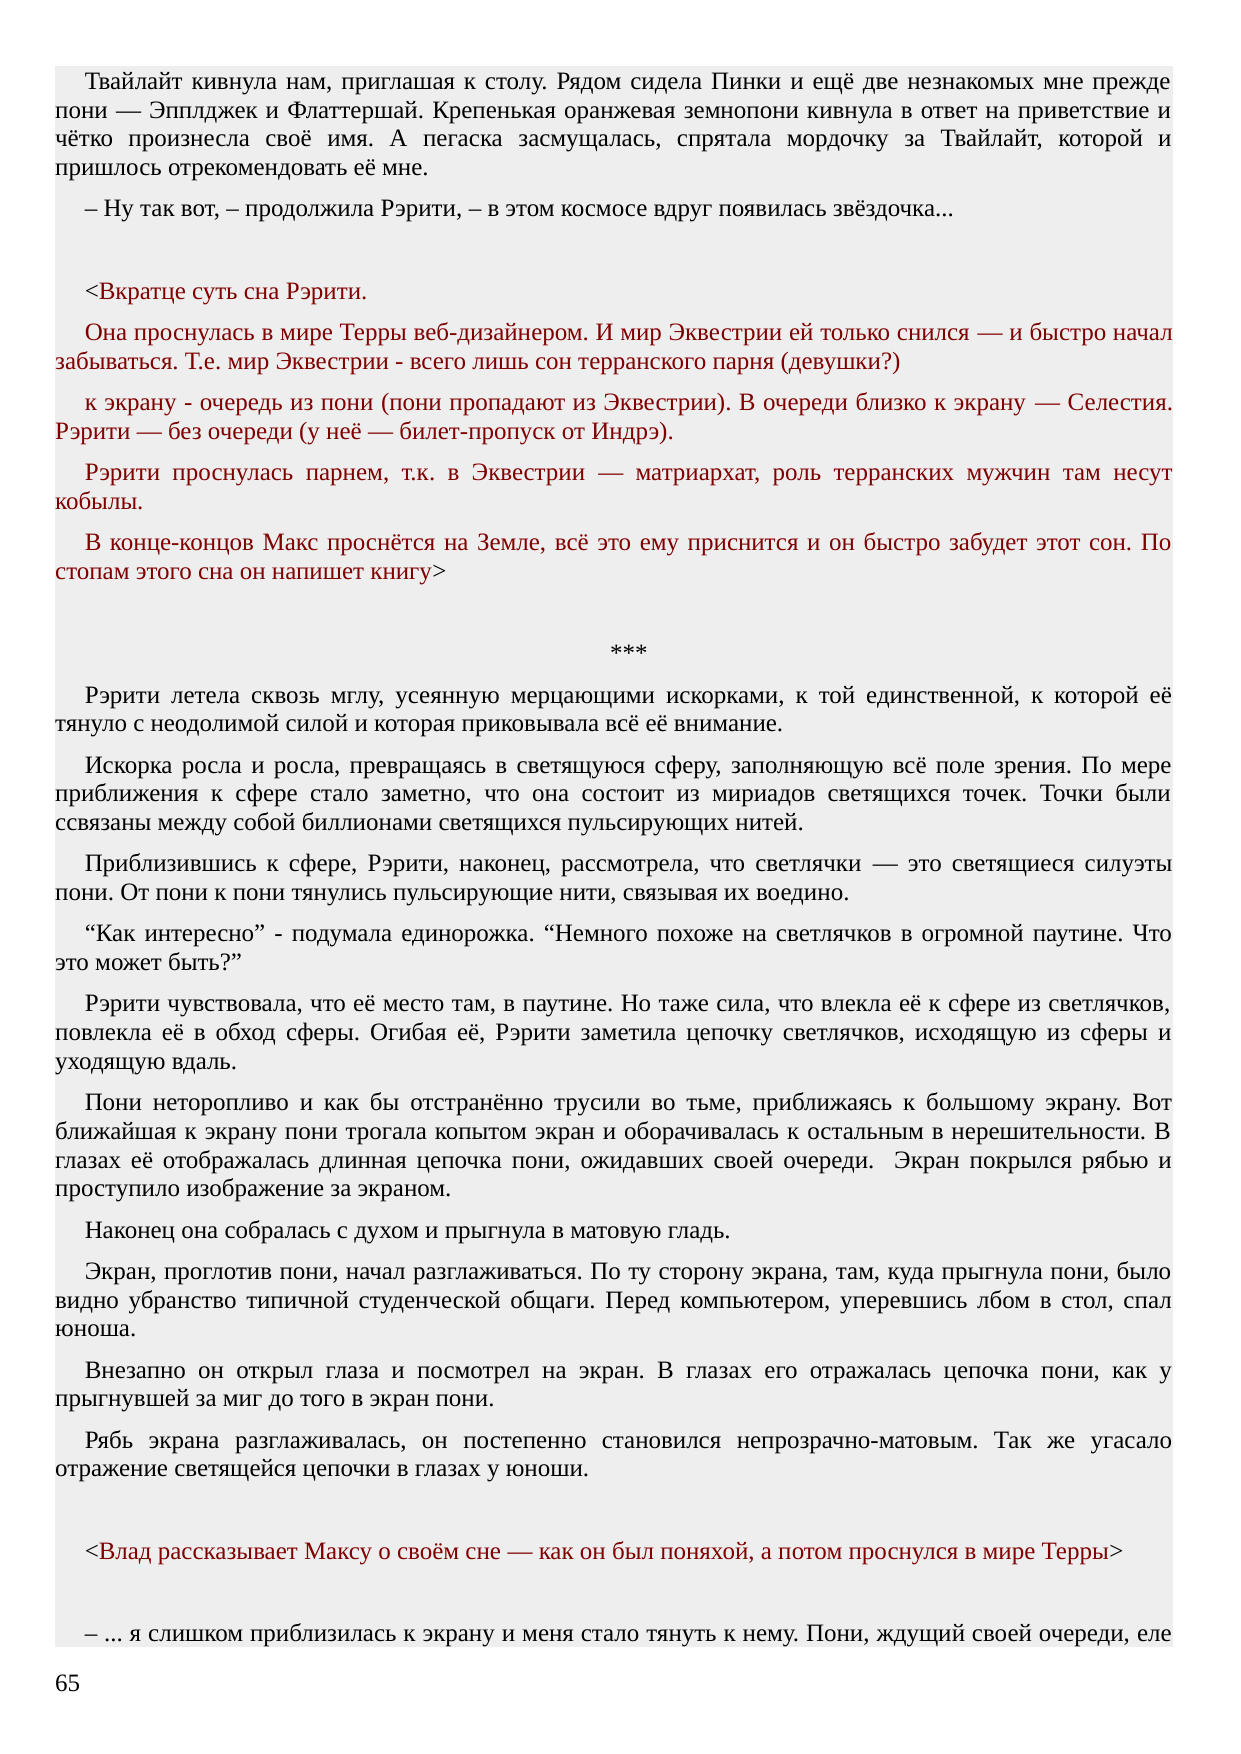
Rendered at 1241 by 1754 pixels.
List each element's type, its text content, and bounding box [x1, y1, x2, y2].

text Рэрити чувствовала, что её место там, в паутине. Но таже сила, что влекла её к сфере из светлячков, повлекла её в обход сферы. Огибая её, Рэрити заметила цепочку светлячков, исходящую из сферы и уходящую вдаль. [55, 988, 1173, 1075]
text <Вкратце суть сна Рэрити. [55, 276, 1173, 305]
text Приблизившись к сфере, Рэрити, наконец, рассмотрела, что светлячки — это светящиеся силуэты пони. От пони к пони тянулись пульсирующие нити, связывая их воедино. [55, 848, 1173, 906]
text Она проснулась в мире Терры веб-дизайнером. И мир Эквестрии ей только снился — и быстро начал забываться. Т.е. мир Эквестрии - всего лишь сон терранского парня (девушки?) [55, 317, 1173, 375]
text В конце-концов Макс проснётся на Земле, всё это ему приснится и он быстро забудет этот сон. По стопам этого сна он напишет книгу> [55, 527, 1173, 585]
text Внезапно он открыл глаза и посмотрел на экран. В глазах его отражалась цепочка пони, как у прыгнувшей за миг до того в экран пони. [55, 1355, 1173, 1412]
text Пони неторопливо и как бы отстранённо трусили во тьме, приближаясь к большому экрану. Вот ближайшая к экрану пони трогала копытом экран и оборачивалась к остальным в нерешительности. В глазах её отображалась длинная цепочка пони, ожидавших своей очереди. Экран покрылся рябью и проступило изображение за экраном. [55, 1087, 1173, 1202]
text Твайлайт кивнула нам, приглашая к столу. Рядом сидела Пинки и ещё две незнакомых мне прежде пони — Эпплджек и Флаттершай. Крепенькая оранжевая земнопони кивнула в ответ на приветствие и чётко произнесла своё имя. А пегаска засмущалась, спрятала мордочку за Твайлайт, которой и пришлось отрекомендовать её мне. [55, 66, 1173, 181]
text Рябь экрана разглаживалась, он постепенно становился непрозрачно-матовым. Так же угасало отражение светящейся цепочки в глазах у юноши. [55, 1425, 1173, 1482]
text Искорка росла и росла, превращаясь в светящуюся сферу, заполняющую всё поле зрения. По мере приближения к сфере стало заметно, что она состоит из мириадов светящихся точек. Точки были ссвязаны между собой биллионами светящихся пульсирующих нитей. [55, 750, 1173, 836]
text к экрану - очередь из пони (пони пропадают из Эквестрии). В очереди близко к экрану — Селестия. Рэрити — без очереди (у неё — билет-пропуск от Индрэ). [55, 387, 1173, 445]
text *** [55, 638, 1173, 667]
text – ... я слишком приблизилась к экрану и меня стало тянуть к нему. Пони, ждущий своей очереди, еле [55, 1618, 1173, 1647]
text <Влад рассказывает Максу о своём сне — как он был поняхой, а потом проснулся в мире Терры> [55, 1536, 1173, 1565]
text Рэрити проснулась парнем, т.к. в Эквестрии — матриархат, роль терранских мужчин там несут кобылы. [55, 457, 1173, 515]
text Экран, проглотив пони, начал разглаживаться. По ту сторону экрана, там, куда прыгнула пони, было видно убранство типичной студенческой общаги. Перед компьютером, уперевшись лбом в стол, спал юноша. [55, 1256, 1173, 1342]
text – Ну так вот, – продолжила Рэрити, – в этом космосе вдруг появилась звёздочка... [55, 193, 1173, 222]
text Наконец она собралась с духом и прыгнула в матовую гладь. [55, 1215, 1173, 1243]
text Рэрити летела сквозь мглу, усеянную мерцающими искорками, к той единственной, к которой её тянуло с неодолимой силой и которая приковывала всё её внимание. [55, 680, 1173, 737]
text “Как интересно” - подумала единорожка. “Немного похоже на светлячков в огромной паутине. Что это может быть?” [55, 918, 1173, 976]
